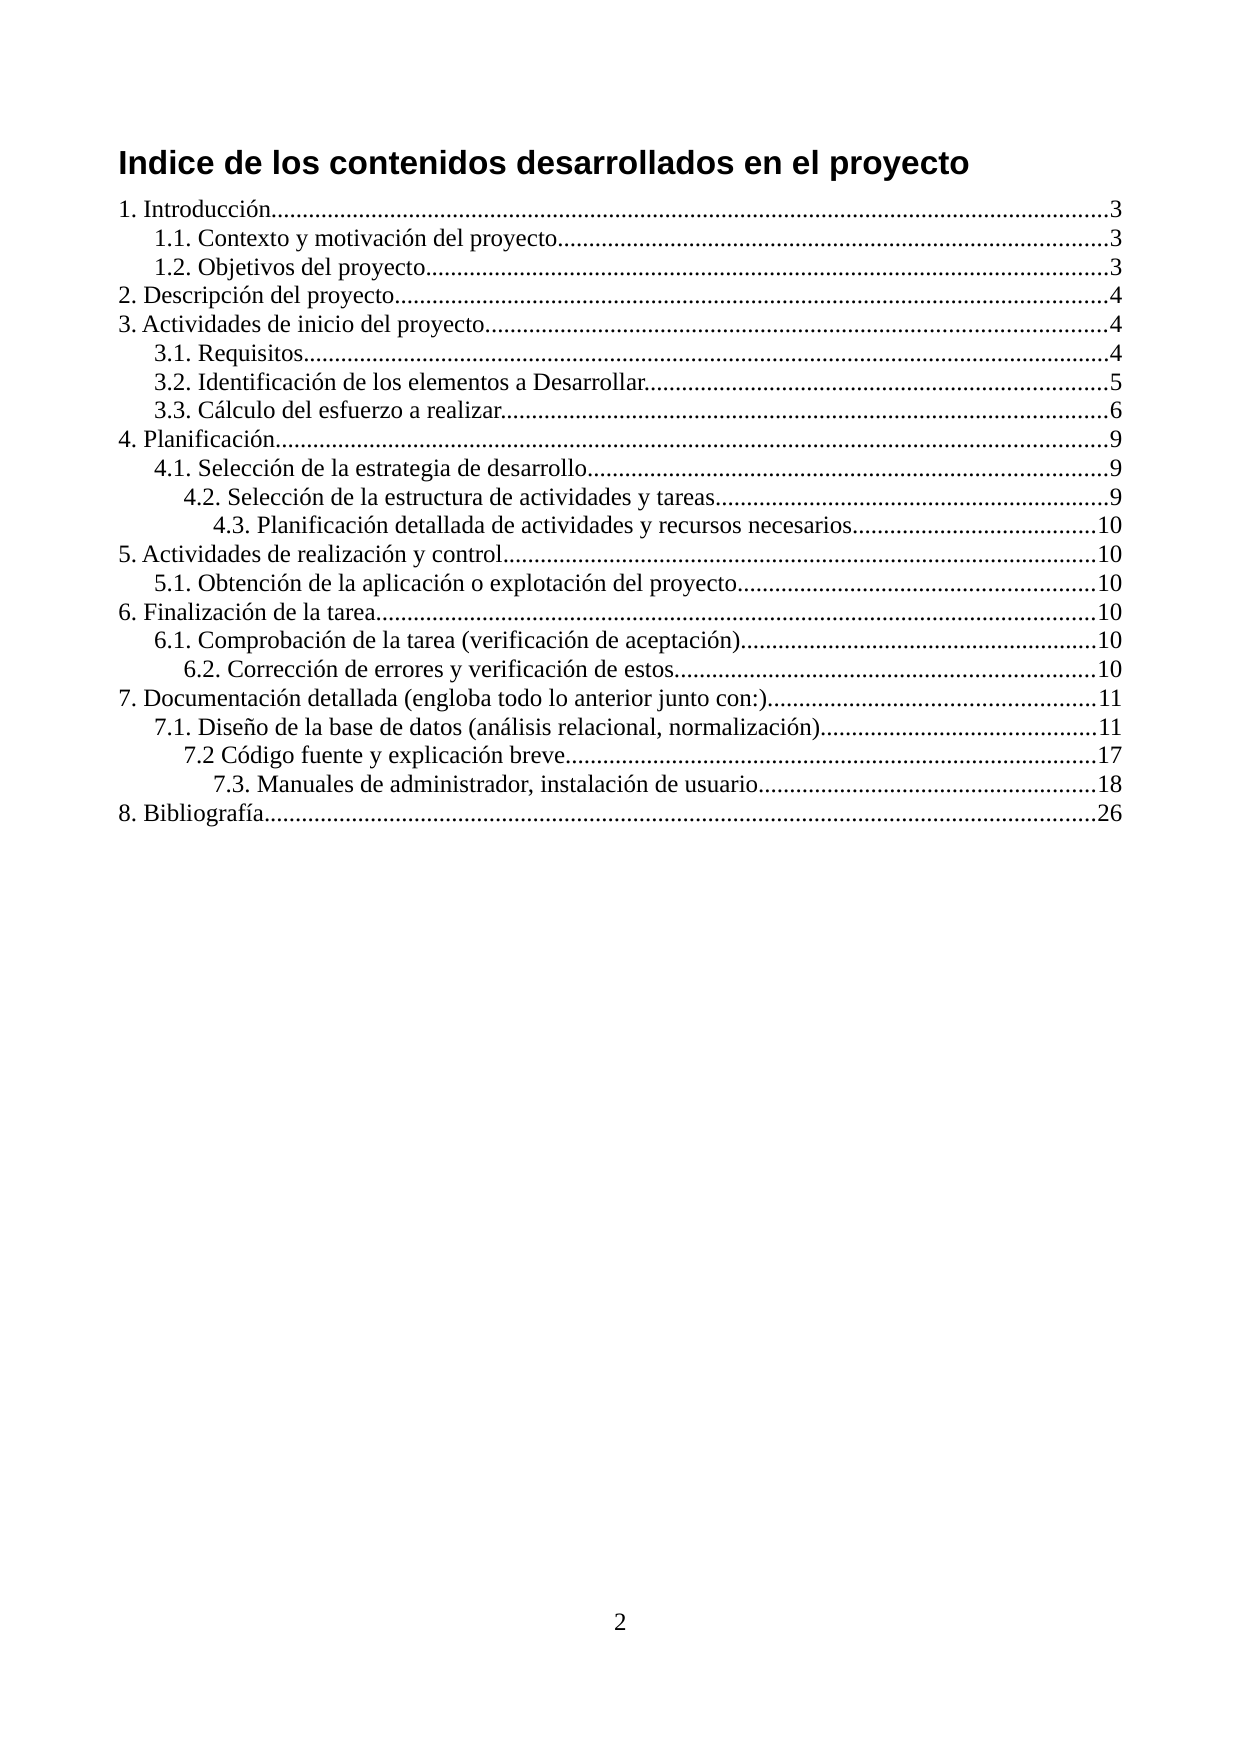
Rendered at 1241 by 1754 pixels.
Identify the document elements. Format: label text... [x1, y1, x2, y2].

text 3.3. Cálculo del esfuerzo a realizar. 6 [148, 395, 1122, 424]
text 7.3. Manuales de administrador, instalación de usuario. 18 [207, 769, 1122, 798]
text 1.1. Contexto y motivación del proyecto 3 [148, 223, 1122, 252]
text 3.1. Requisitos. 4 [148, 338, 1122, 367]
text 3.2. Identificación de los elementos a Desarrollar. 5 [148, 367, 1122, 395]
text 2. Descripción del proyecto. 4 [118, 280, 1122, 309]
text 6. Finalización de la tarea. 10 [118, 597, 1122, 625]
text 6.2. Corrección de errores y verificación de estos. 10 [177, 654, 1122, 683]
text 6.1. Comprobación de la tarea (verificación de aceptación). 10 [148, 625, 1122, 654]
text 8. Bibliografía. 26 [118, 798, 1122, 827]
text 7.2 Código fuente y explicación breve. 17 [177, 740, 1122, 769]
text 5.1. Obtención de la aplicación o explotación del proyecto. 10 [148, 568, 1122, 597]
text 1.2. Objetivos del proyecto. 3 [148, 252, 1122, 280]
text 4. Planificación. 9 [118, 424, 1122, 453]
text 4.3. Planificación detallada de actividades y recursos necesarios. 10 [207, 510, 1122, 539]
text 7. Documentación detallada (engloba todo lo anterior junto con:). 11 [118, 683, 1122, 712]
text 4.2. Selección de la estructura de actividades y tareas. 9 [177, 482, 1122, 510]
subtitle Indice de los contenidos desarrollados en el proyecto [118, 143, 1122, 182]
text 1. Introducción 3 [118, 194, 1122, 223]
text 3. Actividades de inicio del proyecto. 4 [118, 309, 1122, 338]
text 5. Actividades de realización y control. 10 [118, 539, 1122, 568]
text 7.1. Diseño de la base de datos (análisis relacional, normalización). 11 [148, 712, 1122, 740]
text 4.1. Selección de la estrategia de desarrollo. 9 [148, 453, 1122, 482]
